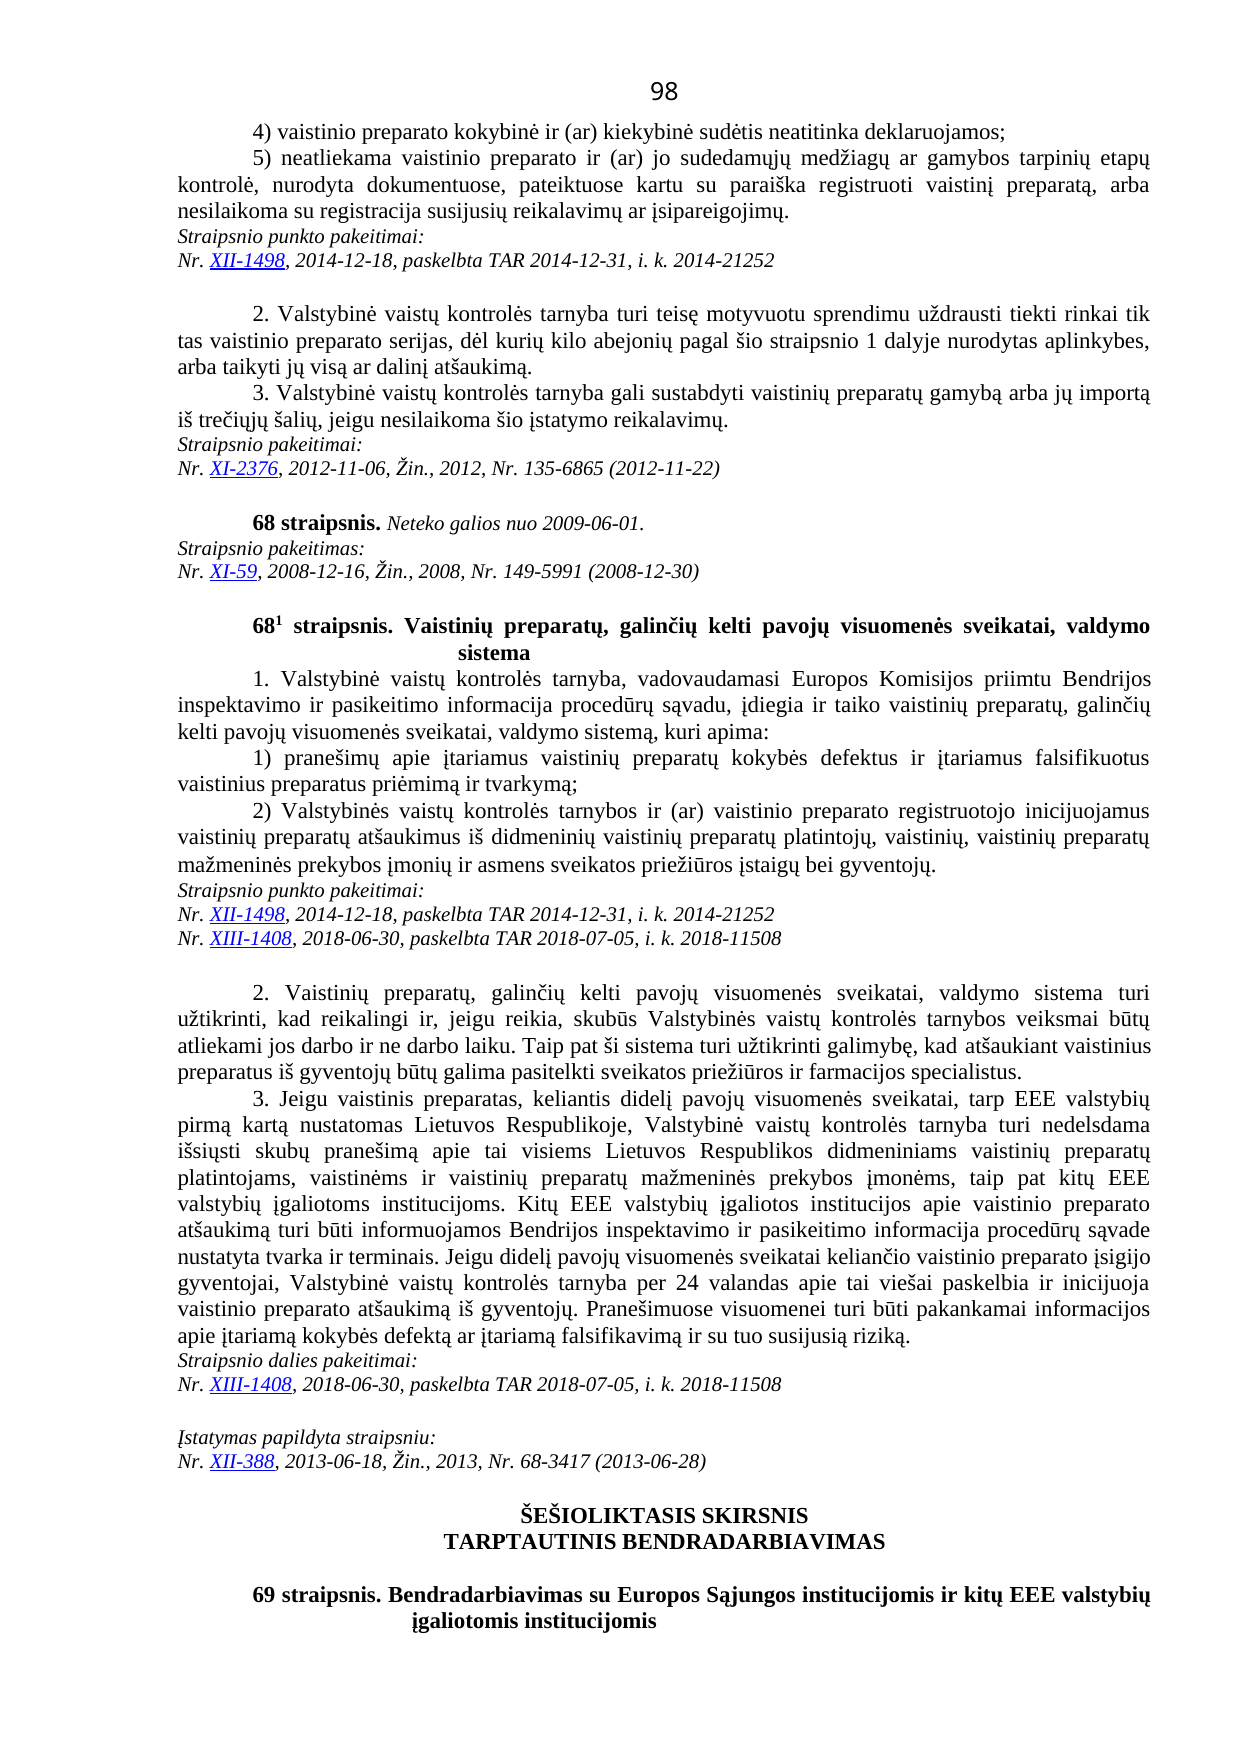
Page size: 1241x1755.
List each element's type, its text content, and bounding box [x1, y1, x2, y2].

text ŠEŠIOLIKTASIS SKIRSNIS [177, 1502, 1152, 1528]
text 4) vaistinio preparato kokybinė ir (ar) kiekybinė sudėtis neatitinka deklaruojamos; [177, 118, 1152, 144]
text Straipsnio dalies pakeitimai: [177, 1348, 1152, 1372]
text Nr. XIII-1408, 2018-06-30, paskelbta TAR 2018-07-05, i. k. 2018-11508 [177, 926, 1152, 950]
text Straipsnio punkto pakeitimai: [177, 223, 1152, 248]
text Nr. XII-1498, 2014-12-18, paskelbta TAR 2014-12-31, i. k. 2014-21252 [177, 248, 1152, 272]
text 68 straipsnis. Neteko galios nuo 2009-06-01. [177, 509, 1152, 535]
text Nr. XI-2376, 2012-11-06, Žin., 2012, Nr. 135-6865 (2012-11-22) [177, 456, 1152, 480]
text 3. Jeigu vaistinis preparatas, keliantis didelį pavojų visuomenės sveikatai, tarp EEE valstybių pirmą kartą nustatomas Lietuvos Respublikoje, Valstybinė vaistų kontrolės tarnyba turi nedelsdama išsiųsti skubų pranešimą apie tai visiems Lietuvos Respublikos didmeniniams vaistinių preparatų platintojams, vaistinėms ir vaistinių preparatų mažmeninės prekybos įmonėms, taip pat kitų EEE valstybių įgaliotoms institucijoms. Kitų EEE valstybių įgaliotos institucijos apie vaistinio preparato atšaukimą turi būti informuojamos Bendrijos inspektavimo ir pasikeitimo informacija procedūrų sąvade nustatyta tvarka ir terminais. Jeigu didelį pavojų visuomenės sveikatai keliančio vaistinio preparato įsigijo gyventojai, Valstybinė vaistų kontrolės tarnyba per 24 valandas apie tai viešai paskelbia ir inicijuoja vaistinio preparato atšaukimą iš gyventojų. Pranešimuose visuomenei turi būti pakankamai informacijos apie įtariamą kokybės defektą ar įtariamą falsifikavimą ir su tuo susijusią riziką. [177, 1084, 1152, 1348]
text 1) pranešimų apie įtariamus vaistinių preparatų kokybės defektus ir įtariamus falsifikuotus vaistinius preparatus priėmimą ir tvarkymą; [177, 744, 1152, 797]
text Straipsnio pakeitimai: [177, 432, 1152, 456]
text 2) Valstybinės vaistų kontrolės tarnybos ir (ar) vaistinio preparato registruotojo inicijuojamus vaistinių preparatų atšaukimus iš didmeninių vaistinių preparatų platintojų, vaistinių, vaistinių preparatų mažmeninės prekybos įmonių ir asmens sveikatos priežiūros įstaigų bei gyventojų. [177, 797, 1152, 878]
text 1. Valstybinė vaistų kontrolės tarnyba, vadovaudamasi Europos Komisijos priimtu Bendrijos inspektavimo ir pasikeitimo informacija procedūrų sąvadu, įdiegia ir taiko vaistinių preparatų, galinčių kelti pavojų visuomenės sveikatai, valdymo sistemą, kuri apima: [177, 665, 1152, 744]
text 69 straipsnis. Bendradarbiavimas su Europos Sąjungos institucijomis ir kitų EEE valstybių įgaliotomis institucijomis [252, 1581, 1152, 1634]
text Nr. XIII-1408, 2018-06-30, paskelbta TAR 2018-07-05, i. k. 2018-11508 [177, 1372, 1152, 1396]
text Nr. XI-59, 2008-12-16, Žin., 2008, Nr. 149-5991 (2008-12-30) [177, 559, 1152, 583]
text Straipsnio pakeitimas: [177, 535, 1152, 559]
text Straipsnio punkto pakeitimai: [177, 878, 1152, 902]
text 2. Valstybinė vaistų kontrolės tarnyba turi teisę motyvuotu sprendimu uždrausti tiekti rinkai tik tas vaistinio preparato serijas, dėl kurių kilo abejonių pagal šio straipsnio 1 dalyje nurodytas aplinkybes, arba taikyti jų visą ar dalinį atšaukimą. [177, 300, 1152, 379]
text 2. Vaistinių preparatų, galinčių kelti pavojų visuomenės sveikatai, valdymo sistema turi užtikrinti, kad reikalingi ir, jeigu reikia, skubūs Valstybinės vaistų kontrolės tarnybos veiksmai būtų atliekami jos darbo ir ne darbo laiku. Taip pat ši sistema turi užtikrinti galimybę, kad atšaukiant vaistinius preparatus iš gyventojų būtų galima pasitelkti sveikatos priežiūros ir farmacijos specialistus. [177, 979, 1152, 1084]
text TARPTAUTINIS BENDRADARBIAVIMAS [177, 1528, 1152, 1554]
text 681 straipsnis. Vaistinių preparatų, galinčių kelti pavojų visuomenės sveikatai, valdymo sistema [252, 612, 1152, 665]
text 3. Valstybinė vaistų kontrolės tarnyba gali sustabdyti vaistinių preparatų gamybą arba jų importą iš trečiųjų šalių, jeigu nesilaikoma šio įstatymo reikalavimų. [177, 379, 1152, 432]
text Nr. XII-1498, 2014-12-18, paskelbta TAR 2014-12-31, i. k. 2014-21252 [177, 902, 1152, 926]
text Įstatymas papildyta straipsniu: [177, 1425, 1152, 1449]
text 5) neatliekama vaistinio preparato ir (ar) jo sudedamųjų medžiagų ar gamybos tarpinių etapų kontrolė, nurodyta dokumentuose, pateiktuose kartu su paraiška registruoti vaistinį preparatą, arba nesilaikoma su registracija susijusių reikalavimų ar įsipareigojimų. [177, 144, 1152, 223]
text Nr. XII-388, 2013-06-18, Žin., 2013, Nr. 68-3417 (2013-06-28) [177, 1449, 1152, 1473]
